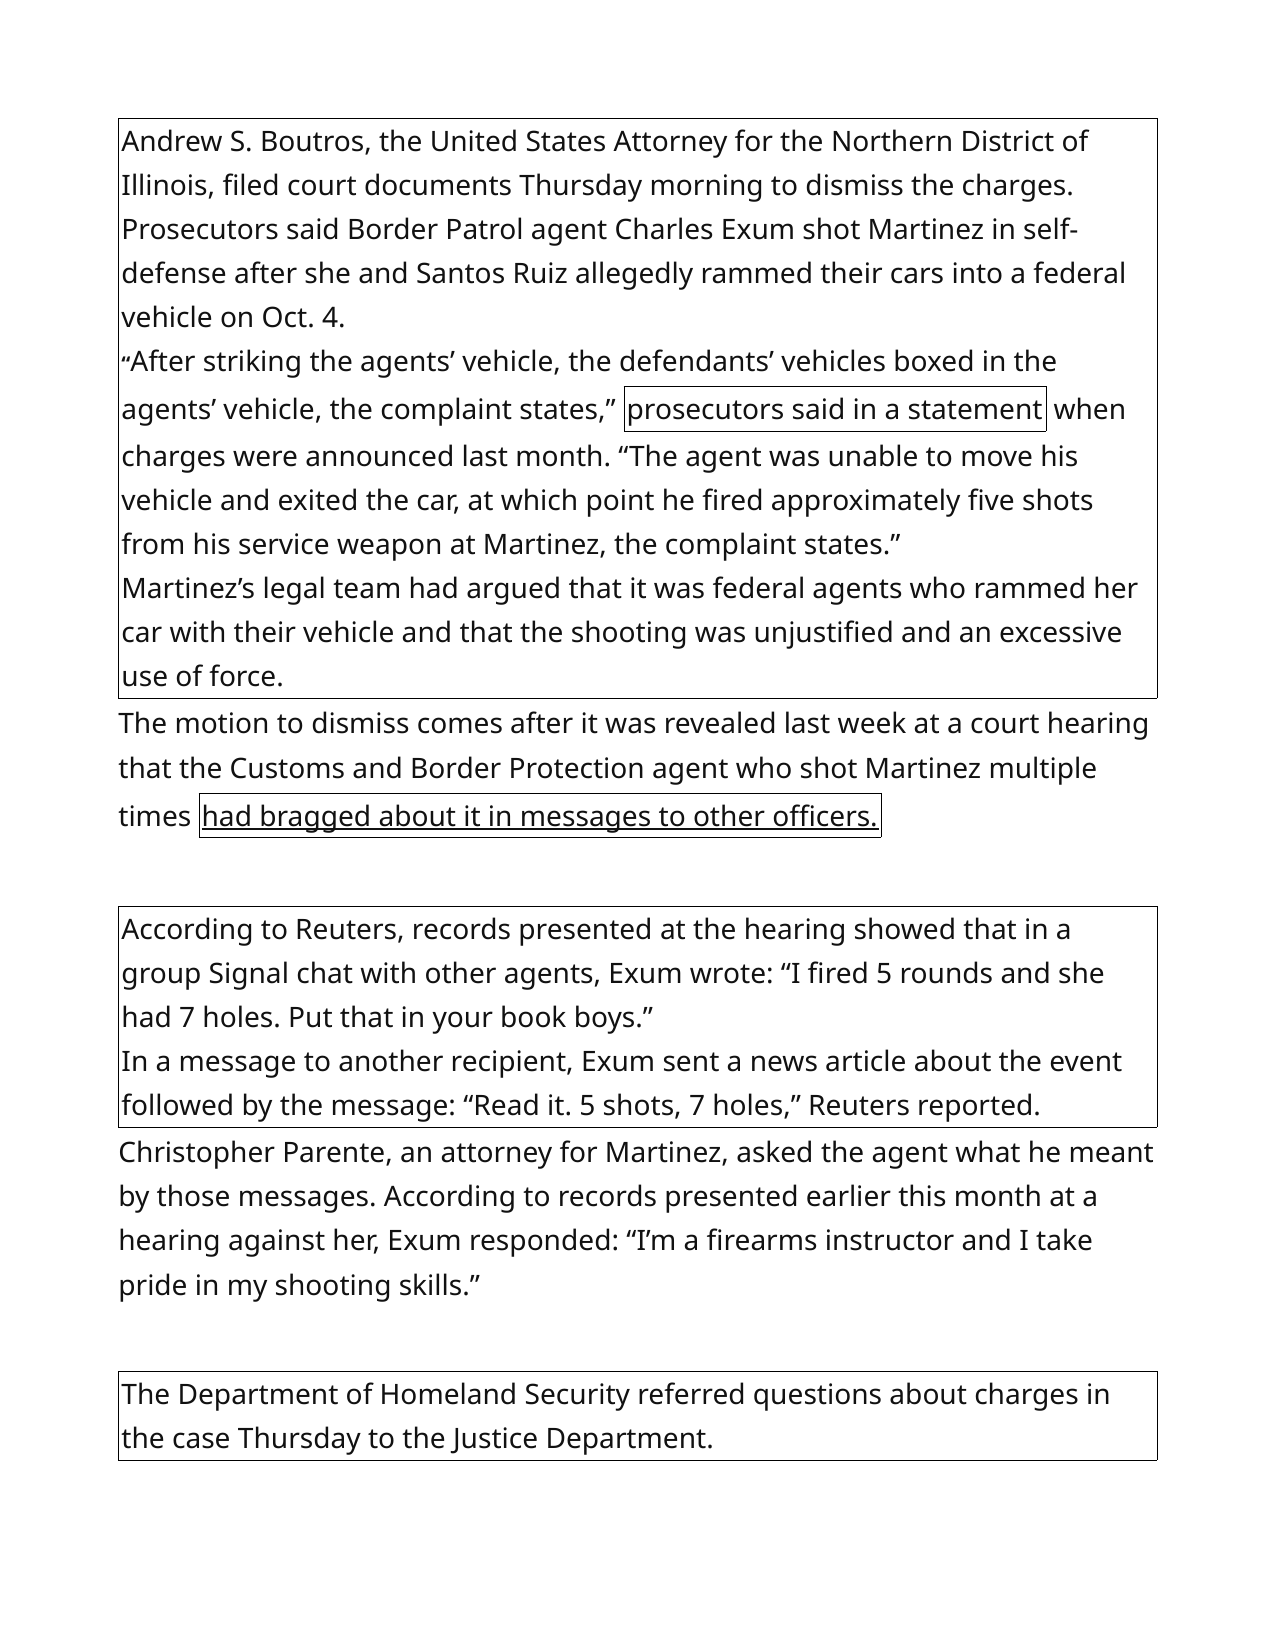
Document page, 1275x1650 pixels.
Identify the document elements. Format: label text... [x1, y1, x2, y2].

text According to Reuters, records presented at the hearing showed that in a group Signal chat with other agents, Exum wrote: “I fired 5 rounds and she had 7 holes. Put that in your book boys.” [119, 907, 1157, 1036]
text “After striking the agents’ vehicle, the defendants’ vehicles boxed in the agents’ vehicle, the complaint states,” prosecutors said in a statement when charges were announced last month. “The agent was unable to move his vehicle and exited the car, at which point he fired approximately five shots from his service weapon at Martinez, the complaint states.” [119, 338, 1157, 563]
text Martinez’s legal team had argued that it was federal agents who rammed her car with their vehicle and that the shooting was unjustified and an excessive use of force. [119, 566, 1157, 698]
text Andrew S. Boutros, the United States Attorney for the Northern District of Illinois, filed court documents Thursday morning to dismiss the charges. [119, 119, 1157, 203]
text The Department of Homeland Security referred questions about charges in the case Thursday to the Justice Department. [119, 1372, 1157, 1460]
text Prosecutors said Border Patrol agent Charles Exum shot Martinez in self-defense after she and Santos Ruiz allegedly rammed their cars into a federal vehicle on Oct. 4. [119, 206, 1157, 336]
text Christopher Parente, an attorney for Martinez, asked the agent what he meant by those messages. According to records presented earlier this month at a hearing against her, Exum responded: “I’m a firearms instructor and I take pride in my shooting skills.” [118, 1133, 1157, 1303]
text In a message to another recipient, Exum sent a news article about the event followed by the message: “Read it. 5 shots, 7 holes,” Reuters reported. [119, 1038, 1157, 1127]
text The motion to dismiss comes after it was revealed last week at a court hearing that the Customs and Border Protection agent who shot Martinez multiple times had bragged about it in messages to other officers. [118, 704, 1157, 837]
